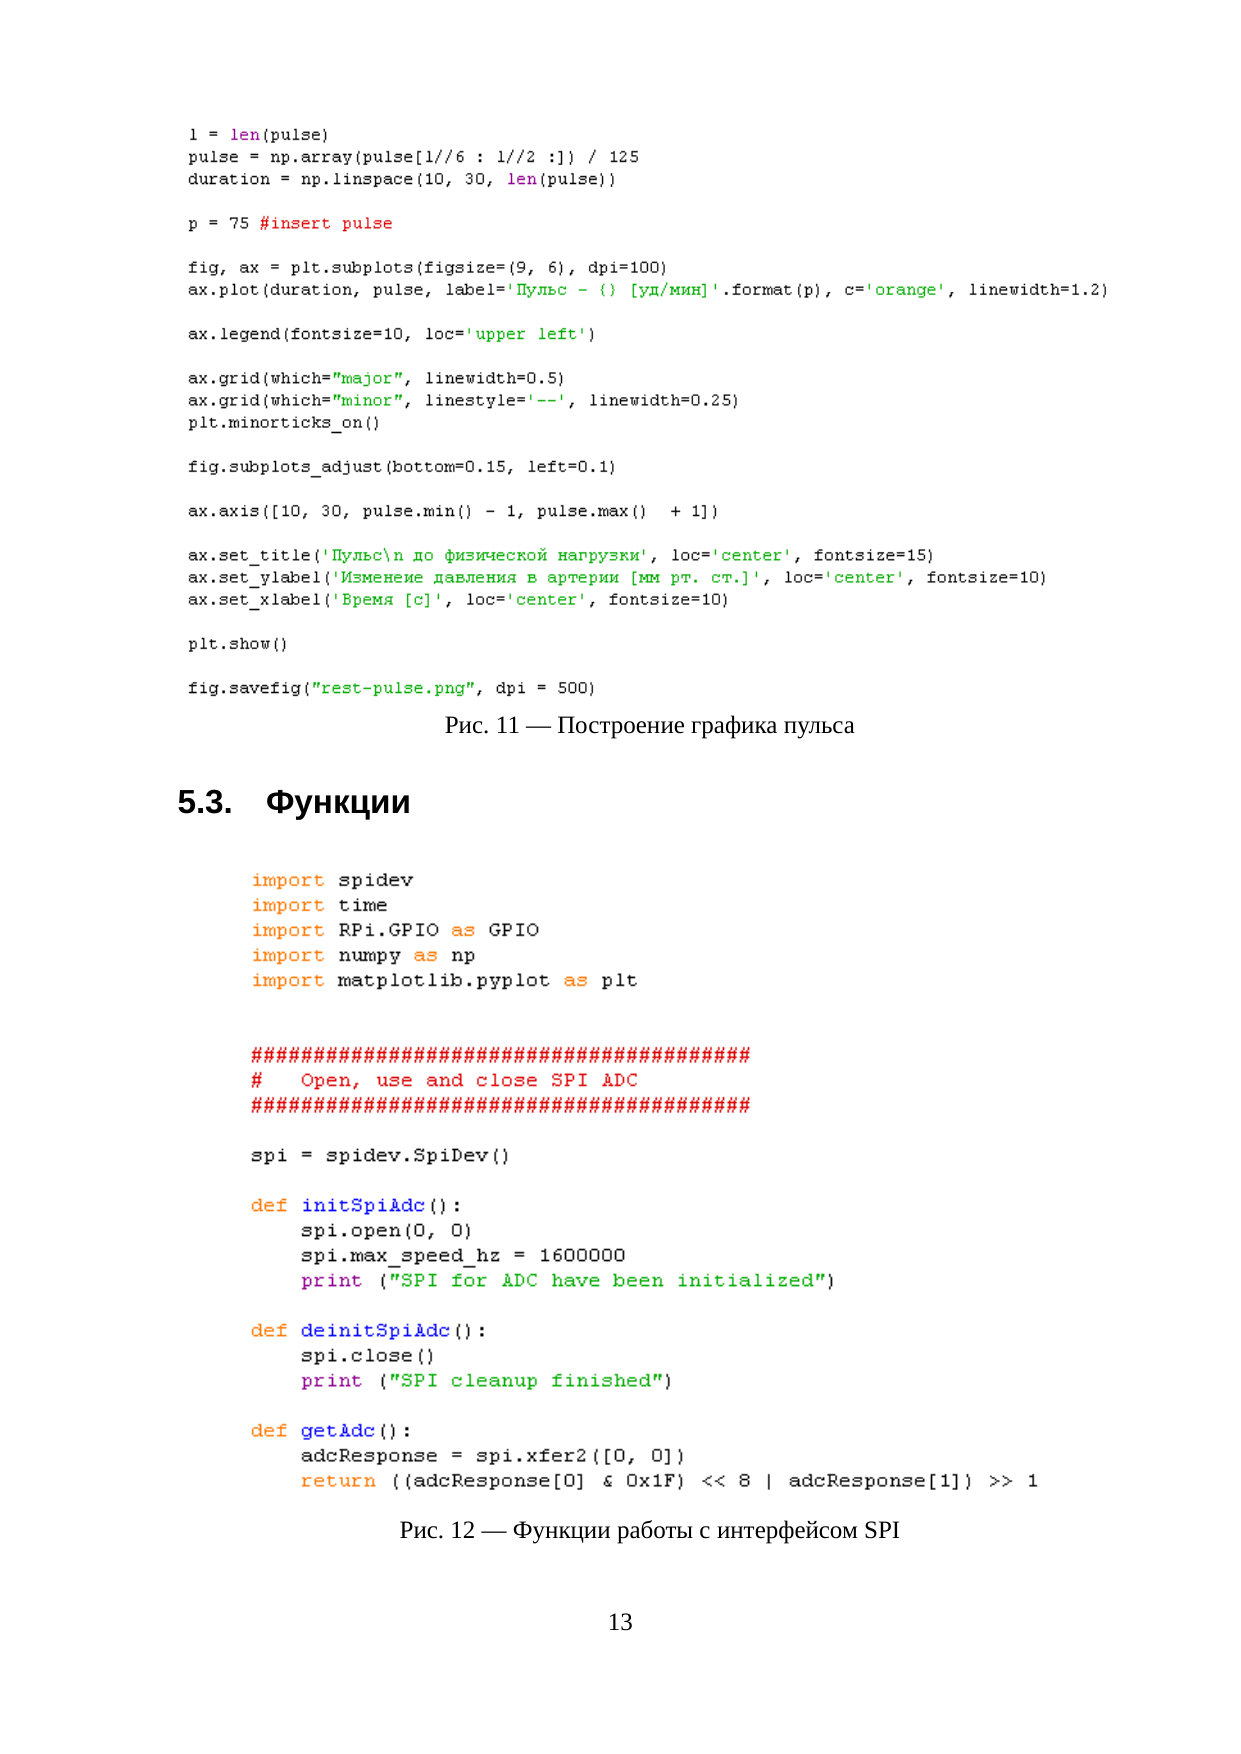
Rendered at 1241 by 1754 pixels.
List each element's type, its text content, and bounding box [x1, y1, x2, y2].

picture [184, 118, 1115, 710]
picture [246, 869, 1053, 1515]
text Рис. 12 — Функции работы с интерфейсом SPI [118, 1515, 1122, 1544]
subtitle Функции [118, 782, 1122, 821]
text Рис. 11 — Построение графика пульса [118, 710, 1122, 739]
